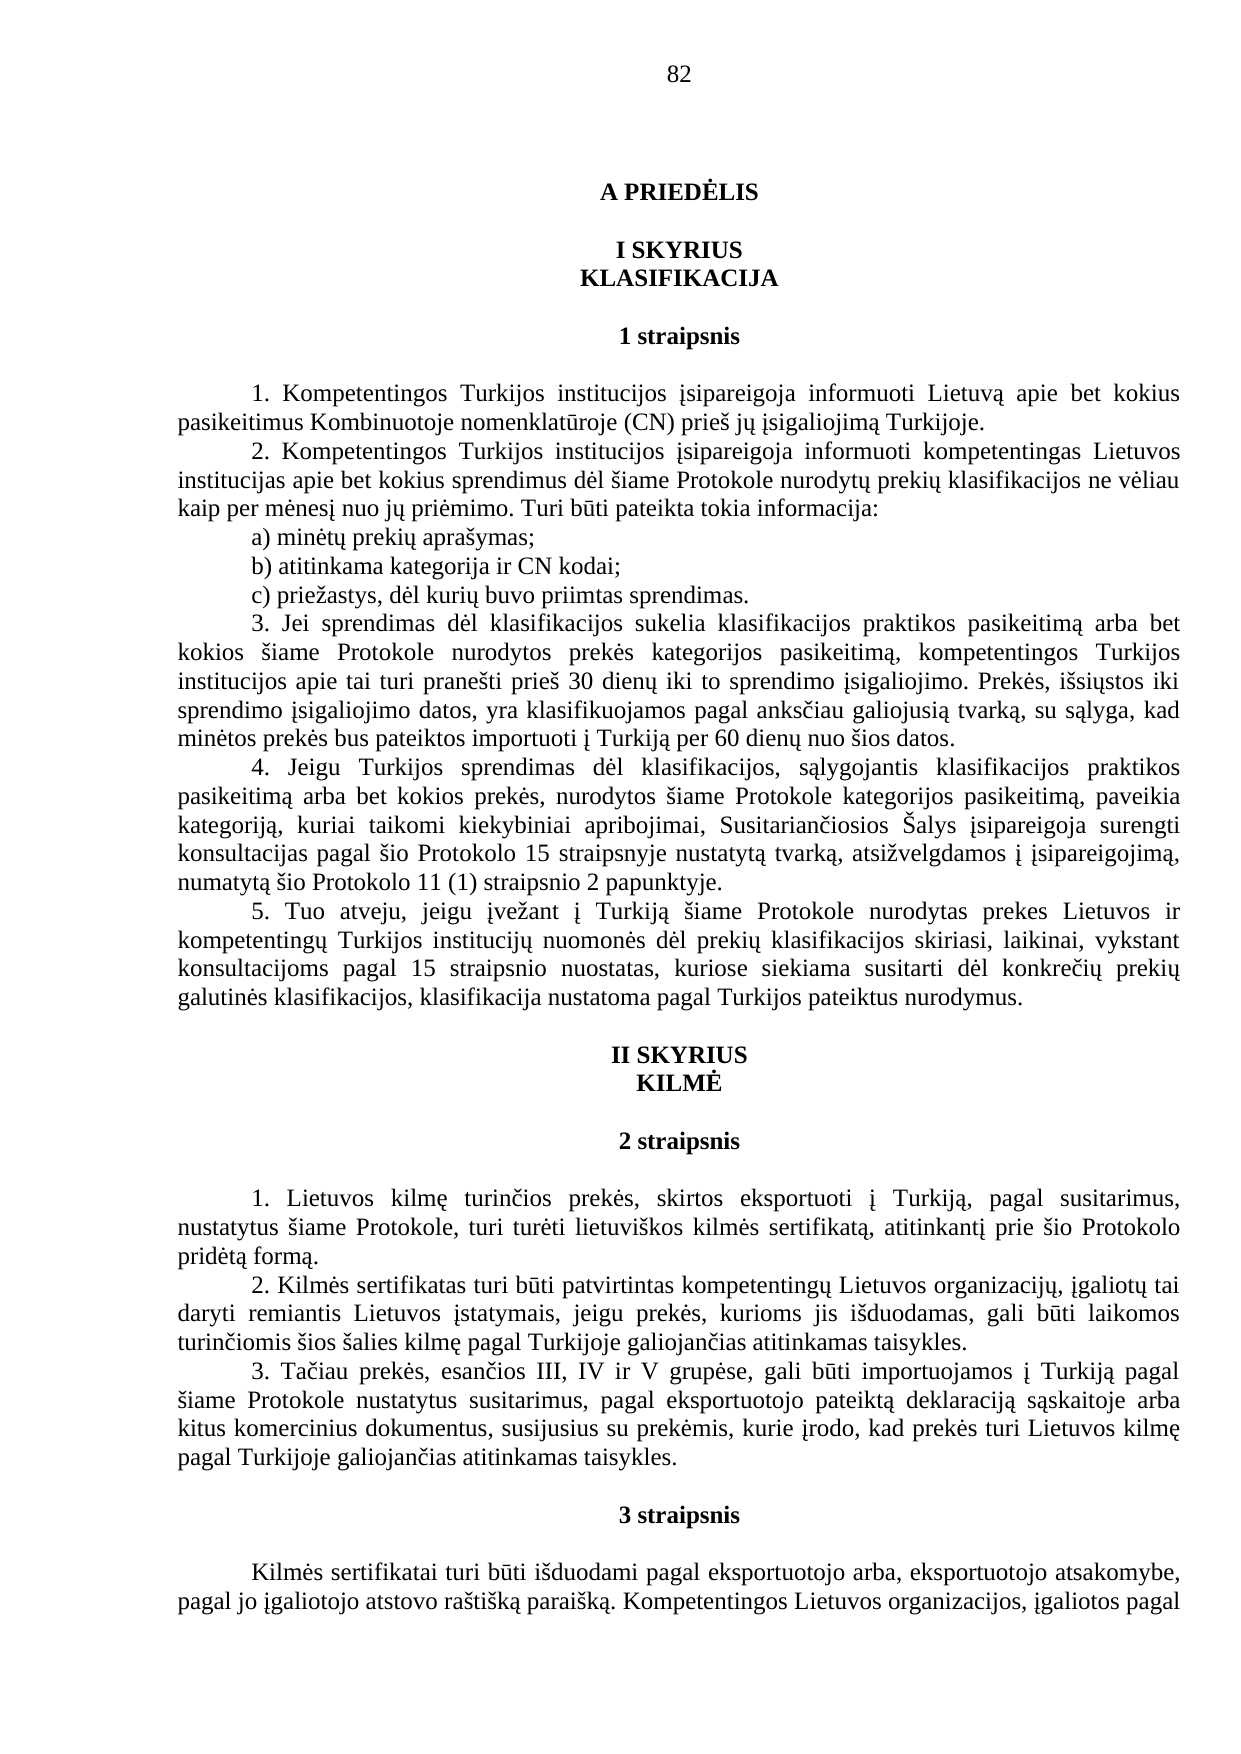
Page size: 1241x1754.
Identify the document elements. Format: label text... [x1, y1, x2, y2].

text 5. Tuo atveju, jeigu įvežant į Turkiją šiame Protokole nurodytas prekes Lietuvos ir kompetentingų Turkijos institucijų nuomonės dėl prekių klasifikacijos skiriasi, laikinai, vykstant konsultacijoms pagal 15 straipsnio nuostatas, kuriose siekiama susitarti dėl konkrečių prekių galutinės klasifikacijos, klasifikacija nustatoma pagal Turkijos pateiktus nurodymus. [177, 896, 1181, 1011]
text KILMĖ [177, 1068, 1181, 1097]
text 2. Kilmės sertifikatas turi būti patvirtintas kompetentingų Lietuvos organizacijų, įgaliotų tai daryti remiantis Lietuvos įstatymais, jeigu prekės, kurioms jis išduodamas, gali būti laikomos turinčiomis šios šalies kilmę pagal Turkijoje galiojančias atitinkamas taisykles. [177, 1270, 1181, 1356]
text 3 straipsnis [177, 1500, 1181, 1528]
text 2. Kompetentingos Turkijos institucijos įsipareigoja informuoti kompetentingas Lietuvos institucijas apie bet kokius sprendimus dėl šiame Protokole nurodytų prekių klasifikacijos ne vėliau kaip per mėnesį nuo jų priėmimo. Turi būti pateikta tokia informacija: [177, 436, 1181, 522]
text A PRIEDĖLIS [177, 177, 1181, 206]
text 2 straipsnis [177, 1126, 1181, 1155]
text 3. Jei sprendimas dėl klasifikacijos sukelia klasifikacijos praktikos pasikeitimą arba bet kokios šiame Protokole nurodytos prekės kategorijos pasikeitimą, kompetentingos Turkijos institucijos apie tai turi pranešti prieš 30 dienų iki to sprendimo įsigaliojimo. Prekės, išsiųstos iki sprendimo įsigaliojimo datos, yra klasifikuojamos pagal anksčiau galiojusią tvarką, su sąlyga, kad minėtos prekės bus pateiktos importuoti į Turkiją per 60 dienų nuo šios datos. [177, 608, 1181, 752]
text 1. Lietuvos kilmę turinčios prekės, skirtos eksportuoti į Turkiją, pagal susitarimus, nustatytus šiame Protokole, turi turėti lietuviškos kilmės sertifikatą, atitinkantį prie šio Protokolo pridėtą formą. [177, 1183, 1181, 1270]
text Kilmės sertifikatai turi būti išduodami pagal eksportuotojo arba, eksportuotojo atsakomybe, pagal jo įgaliotojo atstovo raštišką paraišką. Kompetentingos Lietuvos organizacijos, įgaliotos pagal [177, 1557, 1181, 1615]
text 1. Kompetentingos Turkijos institucijos įsipareigoja informuoti Lietuvą apie bet kokius pasikeitimus Kombinuotoje nomenklatūroje (CN) prieš jų įsigaliojimą Turkijoje. [177, 378, 1181, 436]
text 4. Jeigu Turkijos sprendimas dėl klasifikacijos, sąlygojantis klasifikacijos praktikos pasikeitimą arba bet kokios prekės, nurodytos šiame Protokole kategorijos pasikeitimą, paveikia kategoriją, kuriai taikomi kiekybiniai apribojimai, Susitariančiosios Šalys įsipareigoja surengti konsultacijas pagal šio Protokolo 15 straipsnyje nustatytą tvarką, atsižvelgdamos į įsipareigojimą, numatytą šio Protokolo 11 (1) straipsnio 2 papunktyje. [177, 752, 1181, 896]
text c) priežastys, dėl kurių buvo priimtas sprendimas. [177, 580, 1181, 608]
text I SKYRIUS [177, 235, 1181, 263]
text 3. Tačiau prekės, esančios III, IV ir V grupėse, gali būti importuojamos į Turkiją pagal šiame Protokole nustatytus susitarimus, pagal eksportuotojo pateiktą deklaraciją sąskaitoje arba kitus komercinius dokumentus, susijusius su prekėmis, kurie įrodo, kad prekės turi Lietuvos kilmę pagal Turkijoje galiojančias atitinkamas taisykles. [177, 1356, 1181, 1471]
text a) minėtų prekių aprašymas; [177, 522, 1181, 551]
text II SKYRIUS [177, 1040, 1181, 1068]
text 1 straipsnis [177, 321, 1181, 350]
text b) atitinkama kategorija ir CN kodai; [177, 551, 1181, 580]
text KLASIFIKACIJA [177, 263, 1181, 292]
